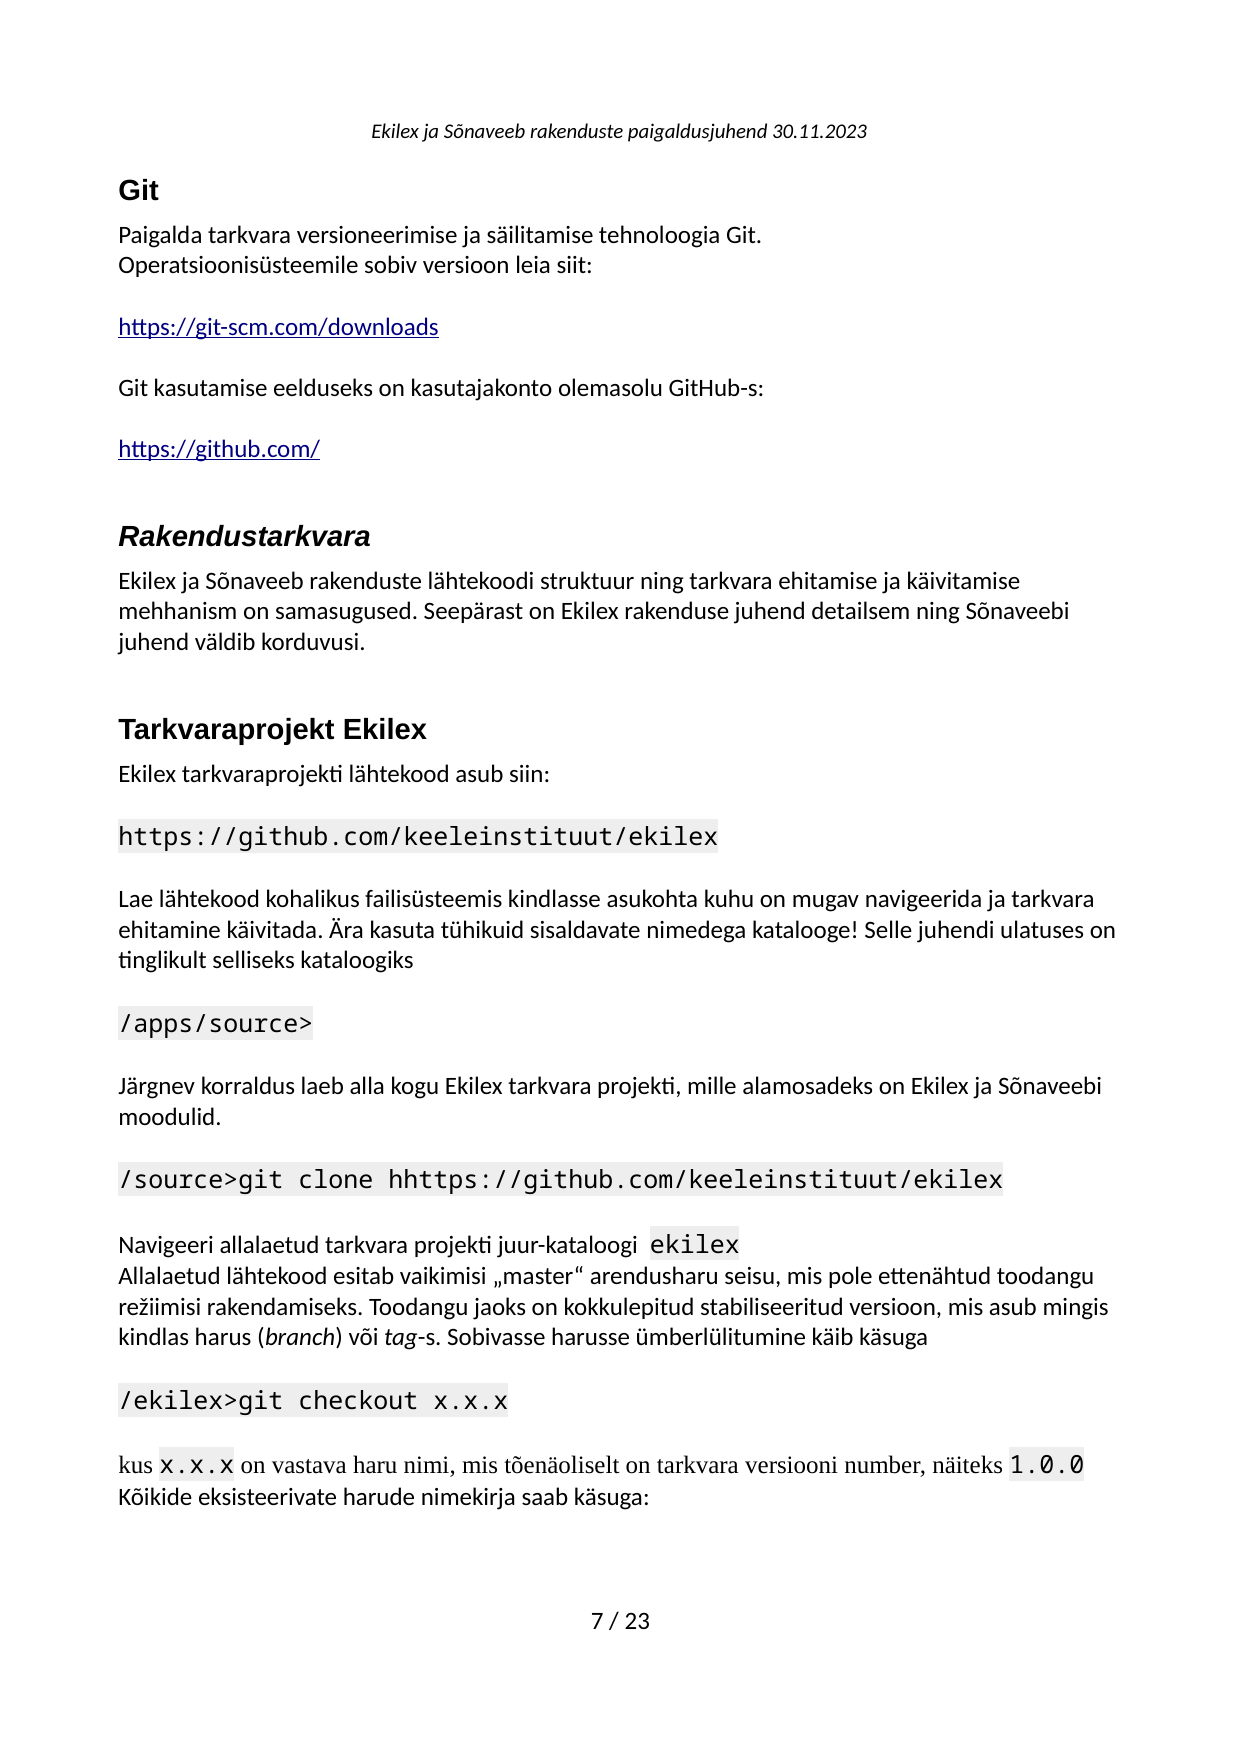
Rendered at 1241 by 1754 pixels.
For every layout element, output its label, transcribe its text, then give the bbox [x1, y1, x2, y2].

text Ekilex ja Sõnaveeb rakenduste lähtekoodi struktuur ning tarkvara ehitamise ja käivitamise mehhanism on samasugused. Seepärast on Ekilex rakenduse juhend detailsem ning Sõnaveebi juhend väldib korduvusi. [118, 565, 1122, 656]
text Allalaetud lähtekood esitab vaikimisi „master“ arendusharu seisu, mis pole ettenähtud toodangu režiimisi rakendamiseks. Toodangu jaoks on kokkulepitud stabiliseeritud versioon, mis asub mingis kindlas harus (branch) või tag-s. Sobivasse harusse ümberlülitumine käib käsuga [118, 1260, 1122, 1352]
text Navigeeri allalaetud tarkvara projekti juur-kataloogi ekilex [118, 1226, 1122, 1260]
text /source>git clone hhttps://github.com/keeleinstituut/ekilex [118, 1162, 1122, 1196]
text Operatsioonisüsteemile sobiv versioon leia siit: [118, 249, 1122, 280]
text kus x.x.x on vastava haru nimi, mis tõenäoliselt on tarkvara versiooni number, näiteks 1.0.0 [118, 1447, 1122, 1481]
text Lae lähtekood kohalikus failisüsteemis kindlasse asukohta kuhu on mugav navigeerida ja tarkvara ehitamine käivitada. Ära kasuta tühikuid sisaldavate nimedega katalooge! Selle juhendi ulatuses on tinglikult selliseks kataloogiks [118, 883, 1122, 975]
text https://github.com/ [118, 433, 1122, 463]
subtitle Git [118, 173, 1122, 207]
text Paigalda tarkvara versioneerimise ja säilitamise tehnoloogia Git. [118, 219, 1122, 249]
text https://github.com/keeleinstituut/ekilex [118, 819, 1122, 853]
text Kõikide eksisteerivate harude nimekirja saab käsuga: [118, 1481, 1122, 1512]
text https://git-scm.com/downloads [118, 311, 1122, 341]
subtitle Tarkvaraprojekt Ekilex [118, 712, 1122, 745]
text Git kasutamise eelduseks on kasutajakonto olemasolu GitHub-s: [118, 372, 1122, 402]
text /apps/source> [118, 1006, 1122, 1040]
text /ekilex>git checkout x.x.x [118, 1382, 1122, 1417]
text Järgnev korraldus laeb alla kogu Ekilex tarkvara projekti, mille alamosadeks on Ekilex ja Sõnaveebi moodulid. [118, 1070, 1122, 1131]
subtitle Rakendustarkvara [118, 519, 1122, 552]
text Ekilex tarkvaraprojekti lähtekood asub siin: [118, 758, 1122, 788]
